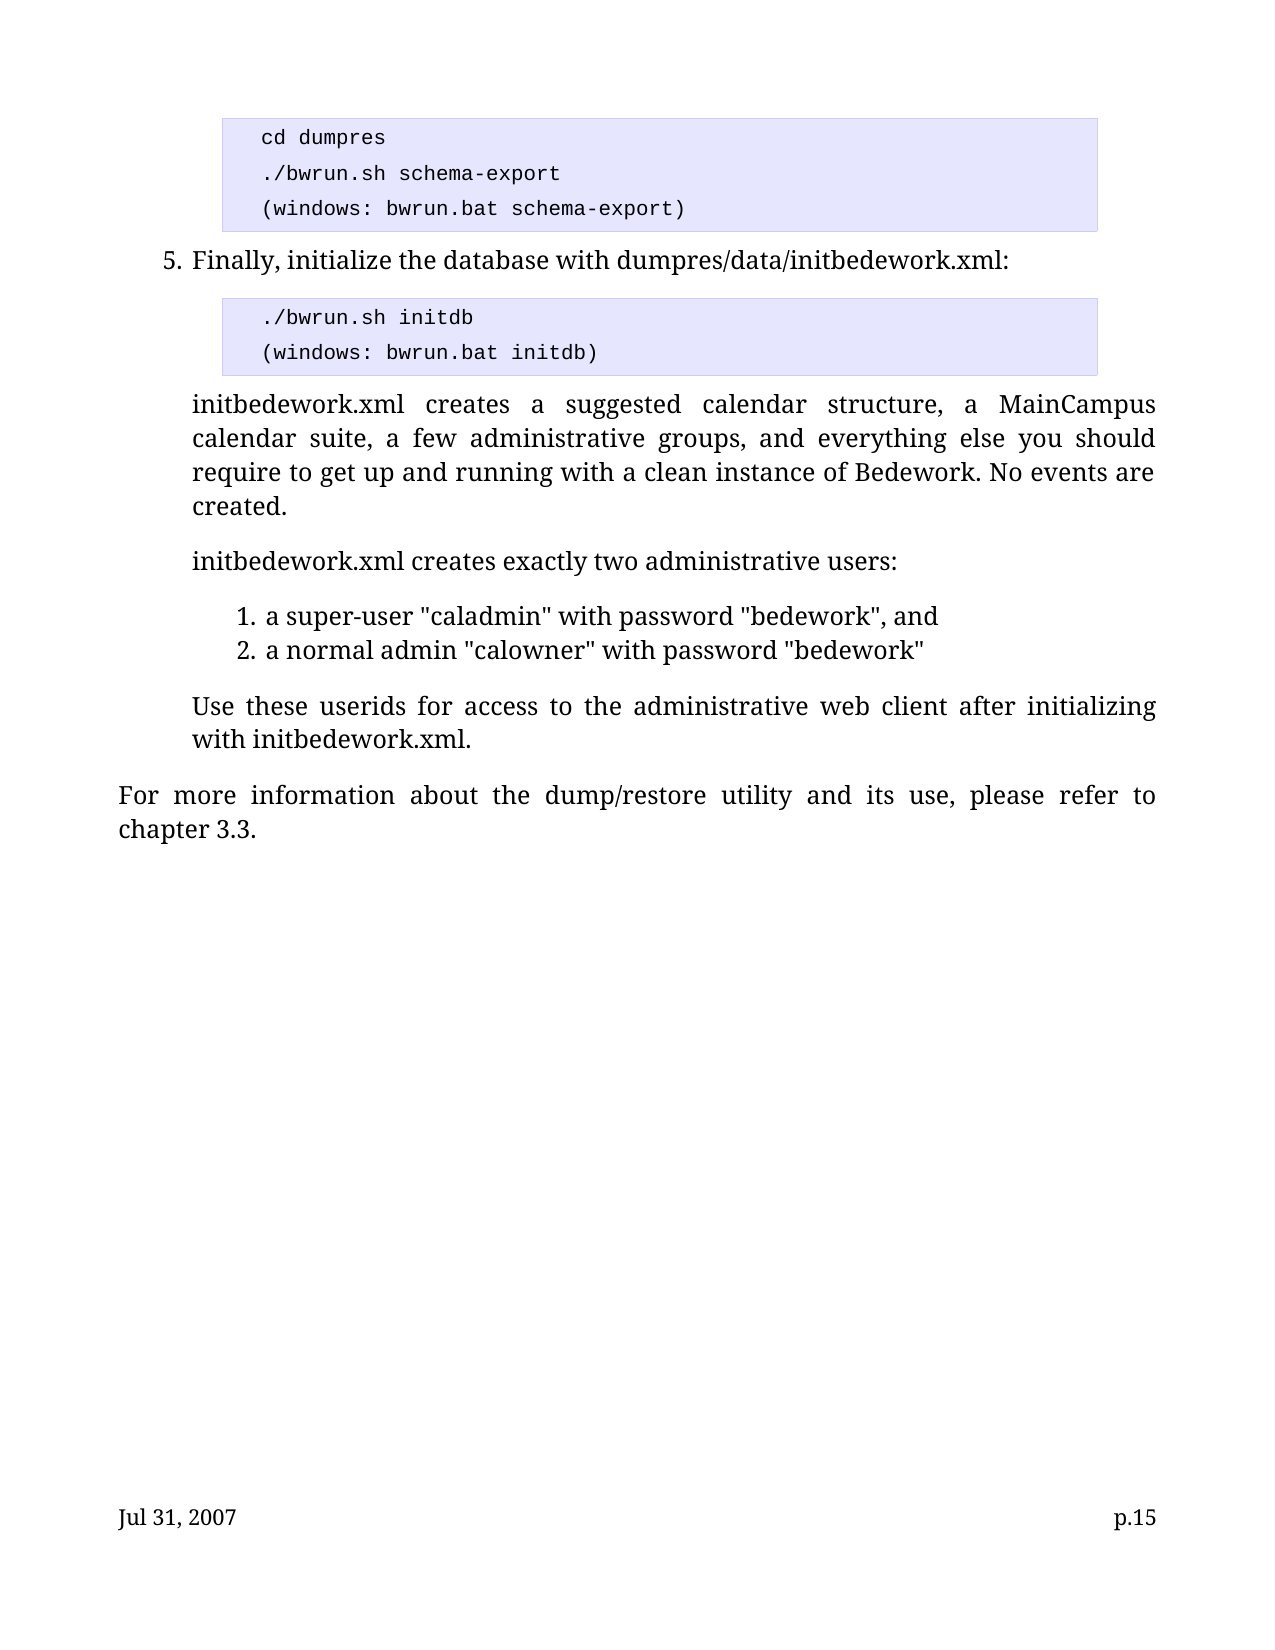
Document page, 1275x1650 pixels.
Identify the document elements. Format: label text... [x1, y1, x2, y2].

list ./bwrun.sh initdb (windows: bwrun.bat initdb) [223, 299, 1097, 375]
list Use these userids for access to the administrative web client after initializing with initbedework.xml. [162, 688, 1157, 756]
list Finally, initialize the database with dumpres/data/initbedework.xml: [162, 242, 1157, 277]
text For more information about the dump/restore utility and its use, please refer to chapter 3.3. [118, 777, 1157, 845]
list initbedework.xml creates exactly two administrative users: [162, 544, 1157, 578]
list cd dumpres ./bwrun.sh schema-export (windows: bwrun.bat schema-export) [223, 119, 1097, 231]
list a super-user "caladmin" with password "bedework", and [236, 599, 1157, 633]
list a normal admin "calowner" with password "bedework" [236, 633, 1157, 667]
list initbedework.xml creates a suggested calendar structure, a MainCampus calendar suite, a few administrative groups, and everything else you should require to get up and running with a clean instance of Bedework. No events are created. [162, 387, 1157, 523]
